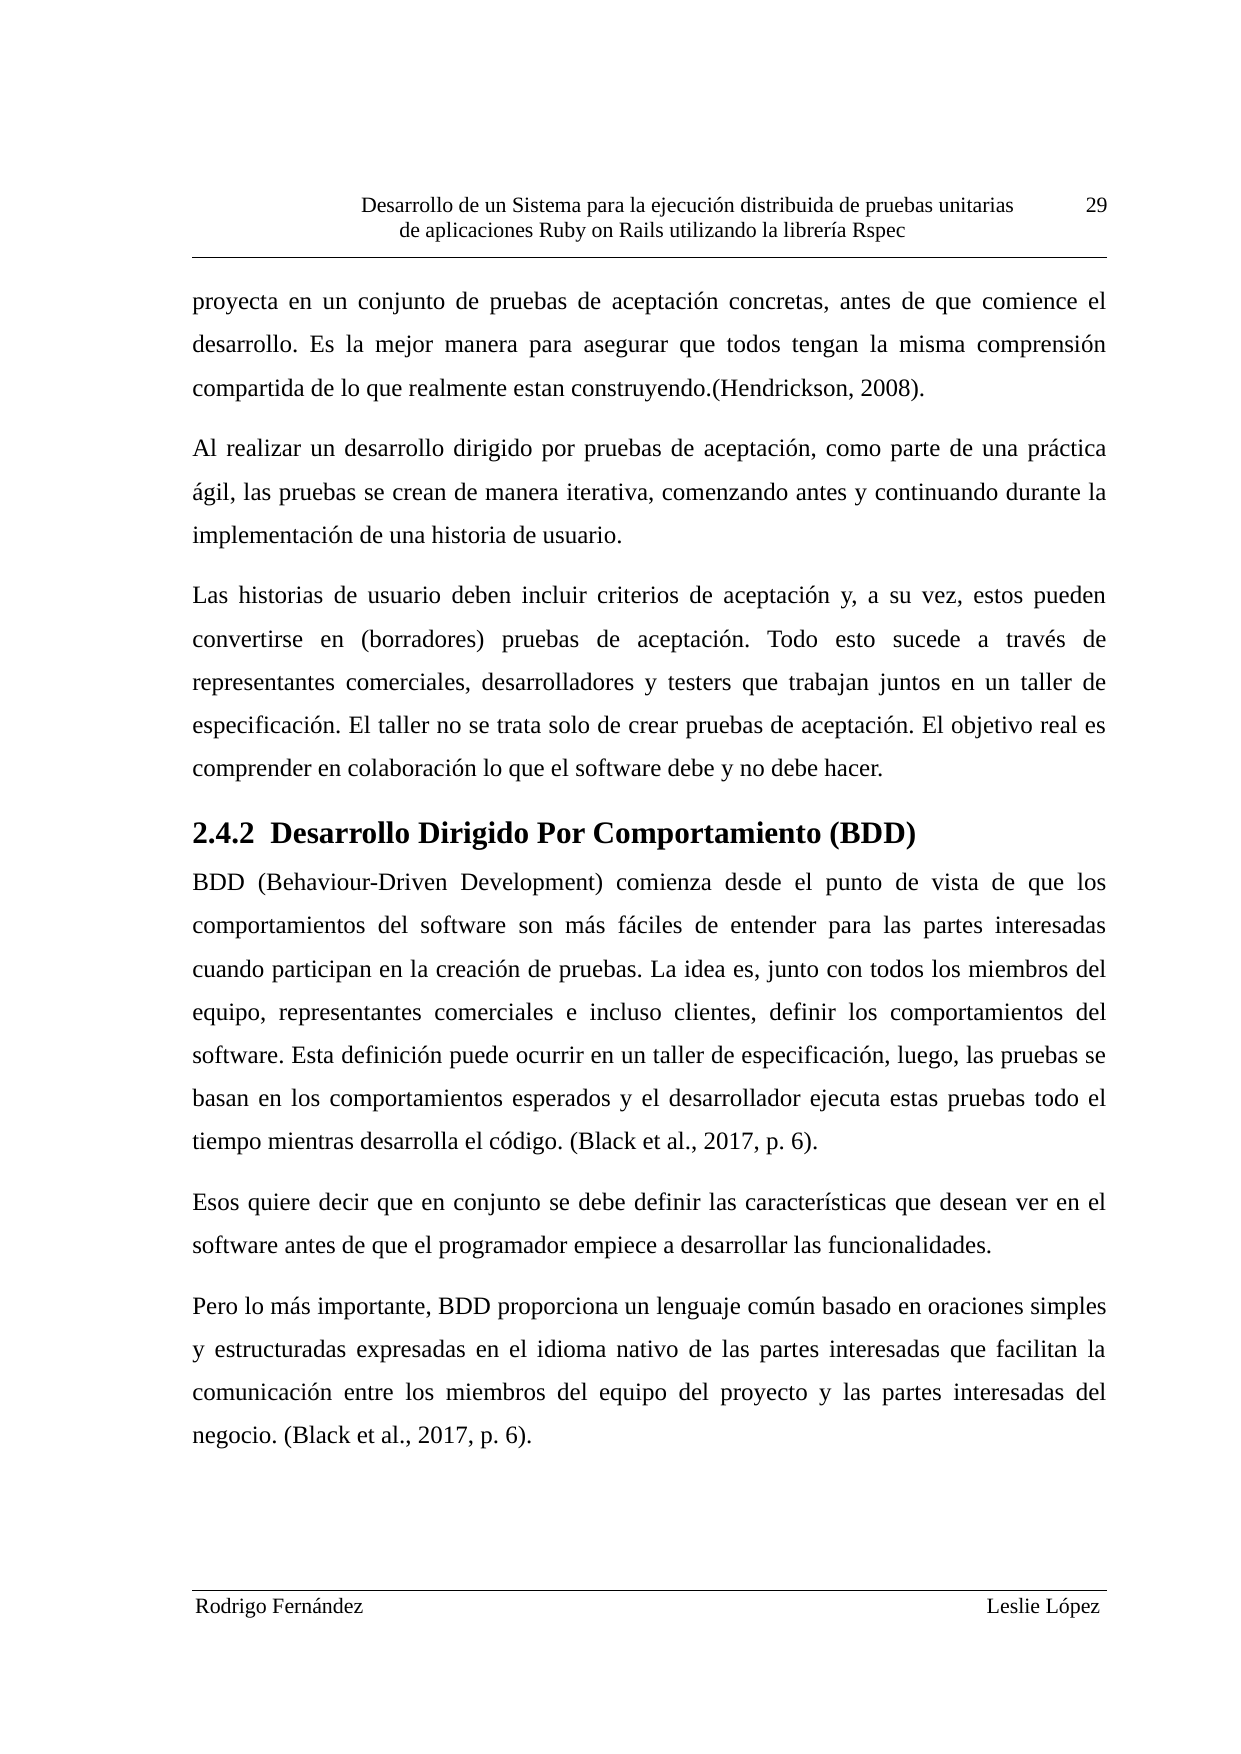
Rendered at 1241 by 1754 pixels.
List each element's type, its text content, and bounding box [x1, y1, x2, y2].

text proyecta en un conjunto de pruebas de aceptación concretas, antes de que comience el desarrollo. Es la mejor manera para asegurar que todos tengan la misma comprensión compartida de lo que realmente estan construyendo.(Hendrickson, 2008). [192, 286, 1107, 401]
text Esos quiere decir que en conjunto se debe definir las características que desean ver en el software antes de que el programador empiece a desarrollar las funcionalidades. [192, 1187, 1107, 1259]
text Las historias de usuario deben incluir criterios de aceptación y, a su vez, estos pueden convertirse en (borradores) pruebas de aceptación. Todo esto sucede a través de representantes comerciales, desarrolladores y testers que trabajan juntos en un taller de especificación. El taller no se trata solo de crear pruebas de aceptación. El objetivo real es comprender en colaboración lo que el software debe y no debe hacer. [192, 581, 1107, 782]
text BDD (Behaviour-Driven Development) comienza desde el punto de vista de que los comportamientos del software son más fáciles de entender para las partes interesadas cuando participan en la creación de pruebas. La idea es, junto con todos los miembros del equipo, representantes comerciales e incluso clientes, definir los comportamientos del software. Esta definición puede ocurrir en un taller de especificación, luego, las pruebas se basan en los comportamientos esperados y el desarrollador ejecuta estas pruebas todo el tiempo mientras desarrolla el código. (Black et al., 2017, p. 6).⁠ [192, 867, 1107, 1155]
text Pero lo más importante, BDD proporciona un lenguaje común basado en oraciones simples y estructuradas expresadas en el idioma nativo de las partes interesadas que facilitan la comunicación entre los miembros del equipo del proyecto y las partes interesadas del negocio. (Black et al., 2017, p. 6).⁠ [192, 1291, 1107, 1449]
text Al realizar un desarrollo dirigido por pruebas de aceptación, como parte de una práctica ágil, las pruebas se crean de manera iterativa, comenzando antes y continuando durante la implementación de una historia de usuario. [192, 433, 1107, 548]
subtitle Desarrollo dirigido por comportamiento (BDD) [192, 814, 1107, 850]
